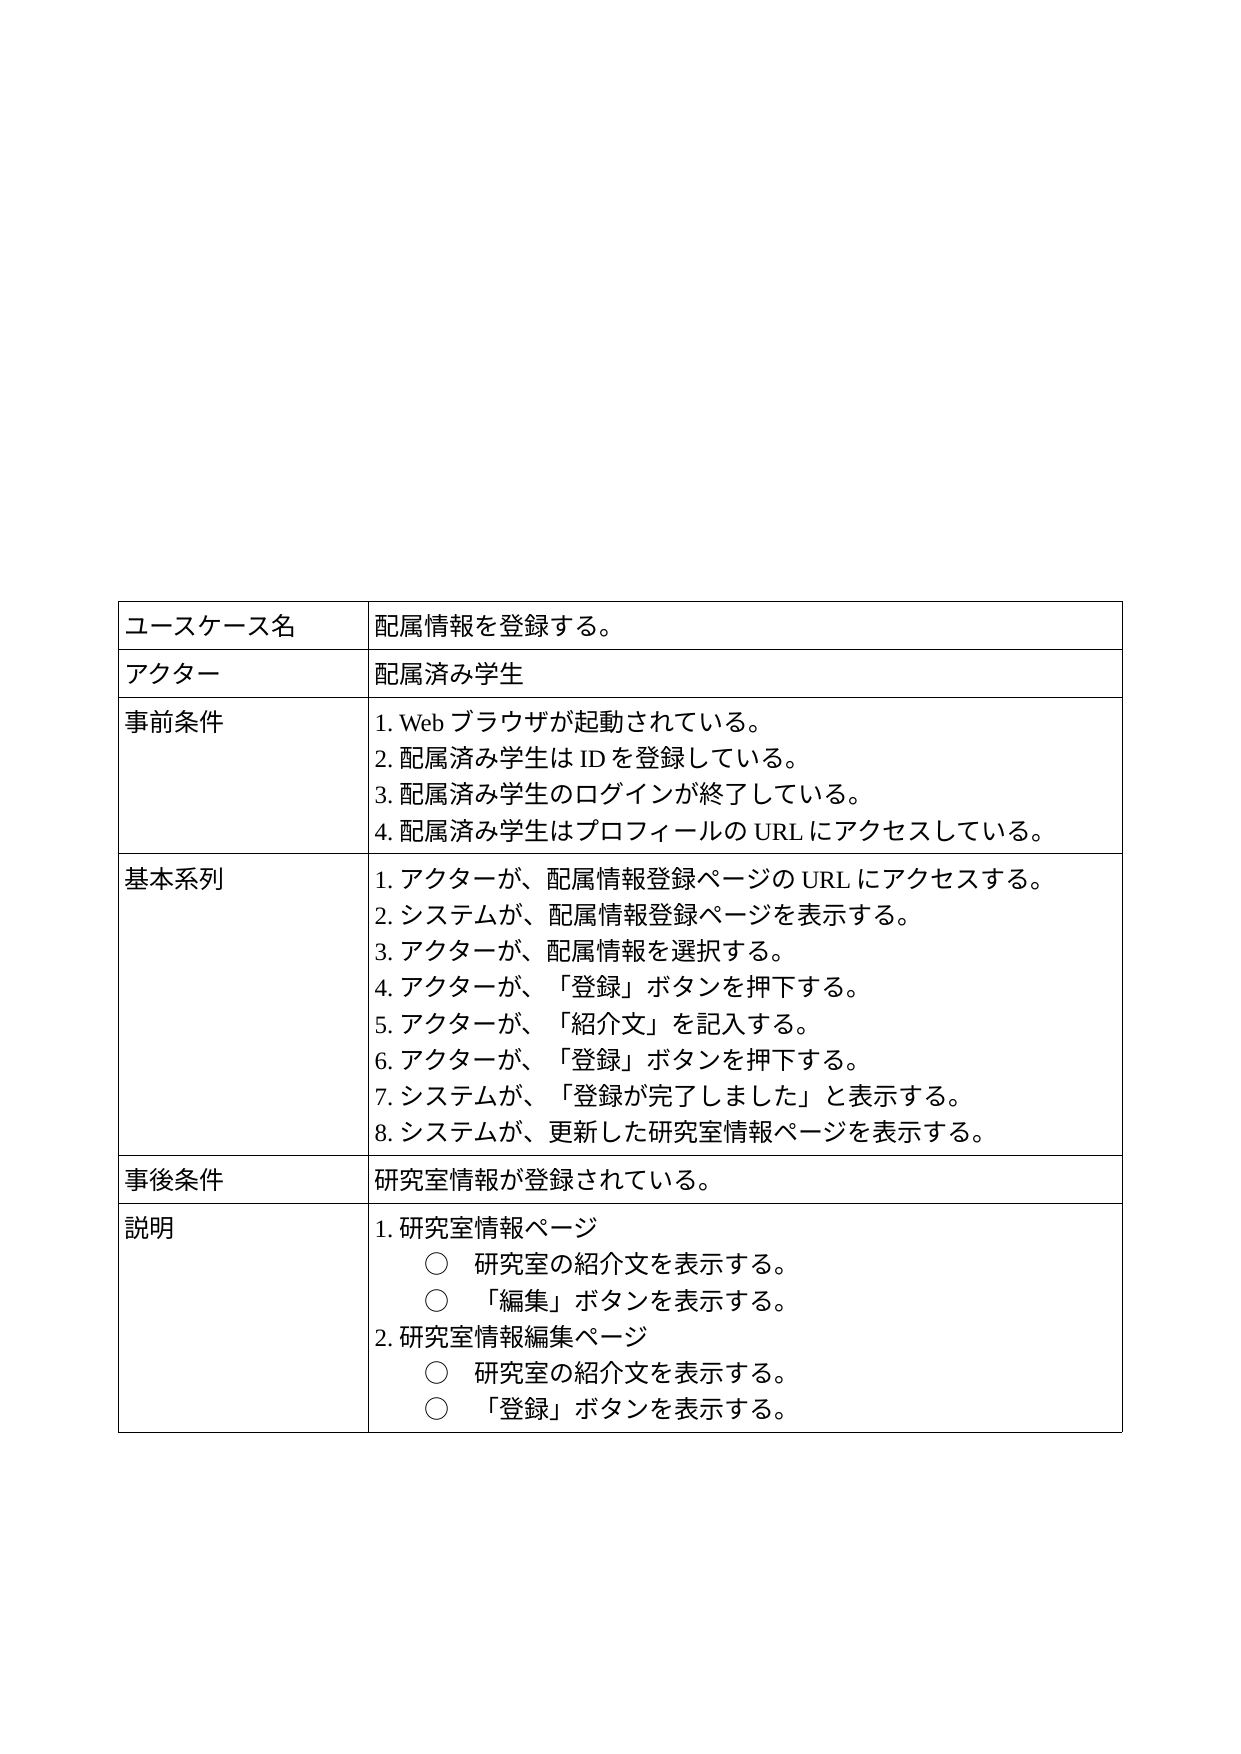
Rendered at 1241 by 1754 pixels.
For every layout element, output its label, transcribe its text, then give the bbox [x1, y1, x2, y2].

table_cell 説明 [119, 1204, 368, 1432]
table_cell 配属済み学生 [369, 650, 1122, 697]
table_cell 1. Webブラウザが起動されている。 2. 配属済み学生はIDを登録している。 3. 配属済み学生のログインが終了している。 4. 配属済み学生はプロフィールのURLにアクセスしている。 [369, 698, 1122, 853]
table_cell 研究室情報が登録されている。 [369, 1156, 1122, 1203]
table_header 配属情報を登録する。 [369, 602, 1122, 649]
table_cell 事前条件 [119, 698, 368, 853]
table_cell 事後条件 [119, 1156, 368, 1203]
table_header ユースケース名 [119, 602, 368, 649]
table_cell アクター [119, 650, 368, 697]
table_cell 1. アクターが、配属情報登録ページのURLにアクセスする。 2. システムが、配属情報登録ページを表示する。 3. アクターが、配属情報を選択する。 4. アクターが、「登録」ボタンを押下する。 5. アクターが、「紹介文」を記入する。 6. アクターが、「登録」ボタンを押下する。 7. システムが、「登録が完了しました」と表示する。 8. システムが、更新した研究室情報ページを表示する。 [369, 854, 1122, 1155]
table_cell 1. 研究室情報ページ ○ 研究室の紹介文を表示する。 ○ 「編集」ボタンを表示する。 2. 研究室情報編集ページ ○ 研究室の紹介文を表示する。 ○ 「登録」ボタンを表示する。 [369, 1204, 1122, 1432]
table_cell 基本系列 [119, 854, 368, 1155]
